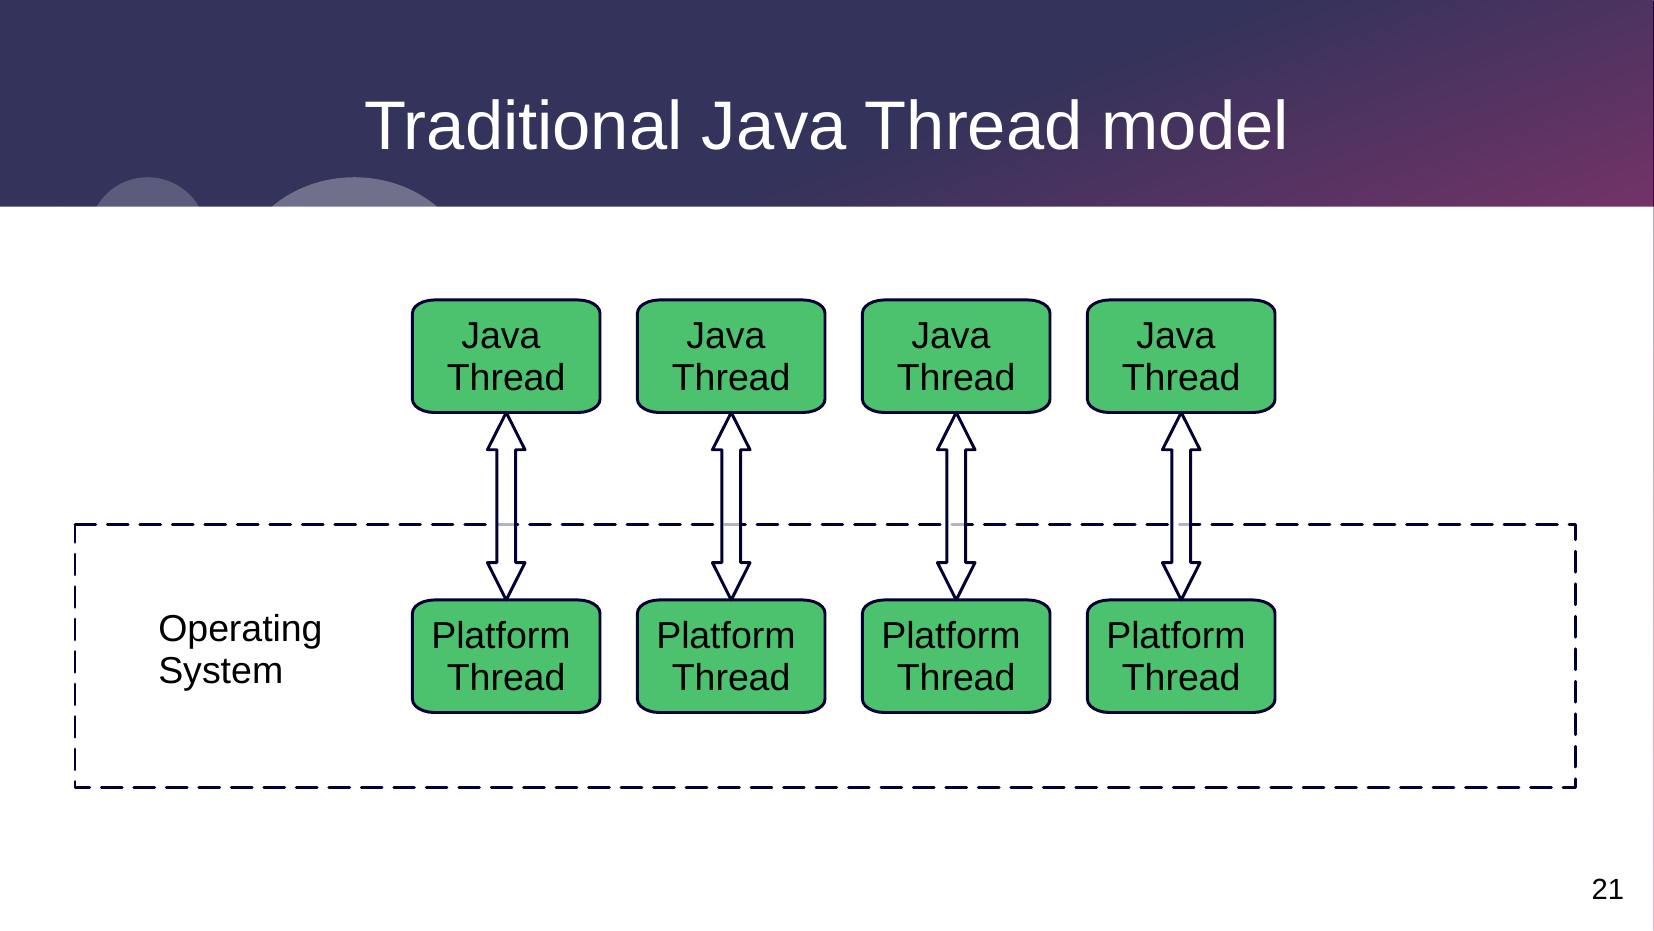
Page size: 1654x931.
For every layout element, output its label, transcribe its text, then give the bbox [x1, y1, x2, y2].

text_box [1162, 412, 1201, 601]
text_box Platform Thread [637, 599, 826, 713]
text_box Java Thread [862, 299, 1051, 413]
text_box Operating System [143, 600, 338, 699]
text_box Platform Thread [862, 599, 1051, 713]
text_box Java Thread [1087, 299, 1276, 413]
text_box [937, 412, 976, 601]
text_box Platform Thread [412, 599, 601, 713]
text_box Java Thread [412, 299, 601, 413]
text_box Platform Thread [1087, 599, 1276, 713]
text_box Java Thread [637, 299, 826, 413]
title Traditional Java Thread model [88, 44, 1565, 207]
text_box [712, 412, 751, 601]
text_box [487, 412, 526, 601]
